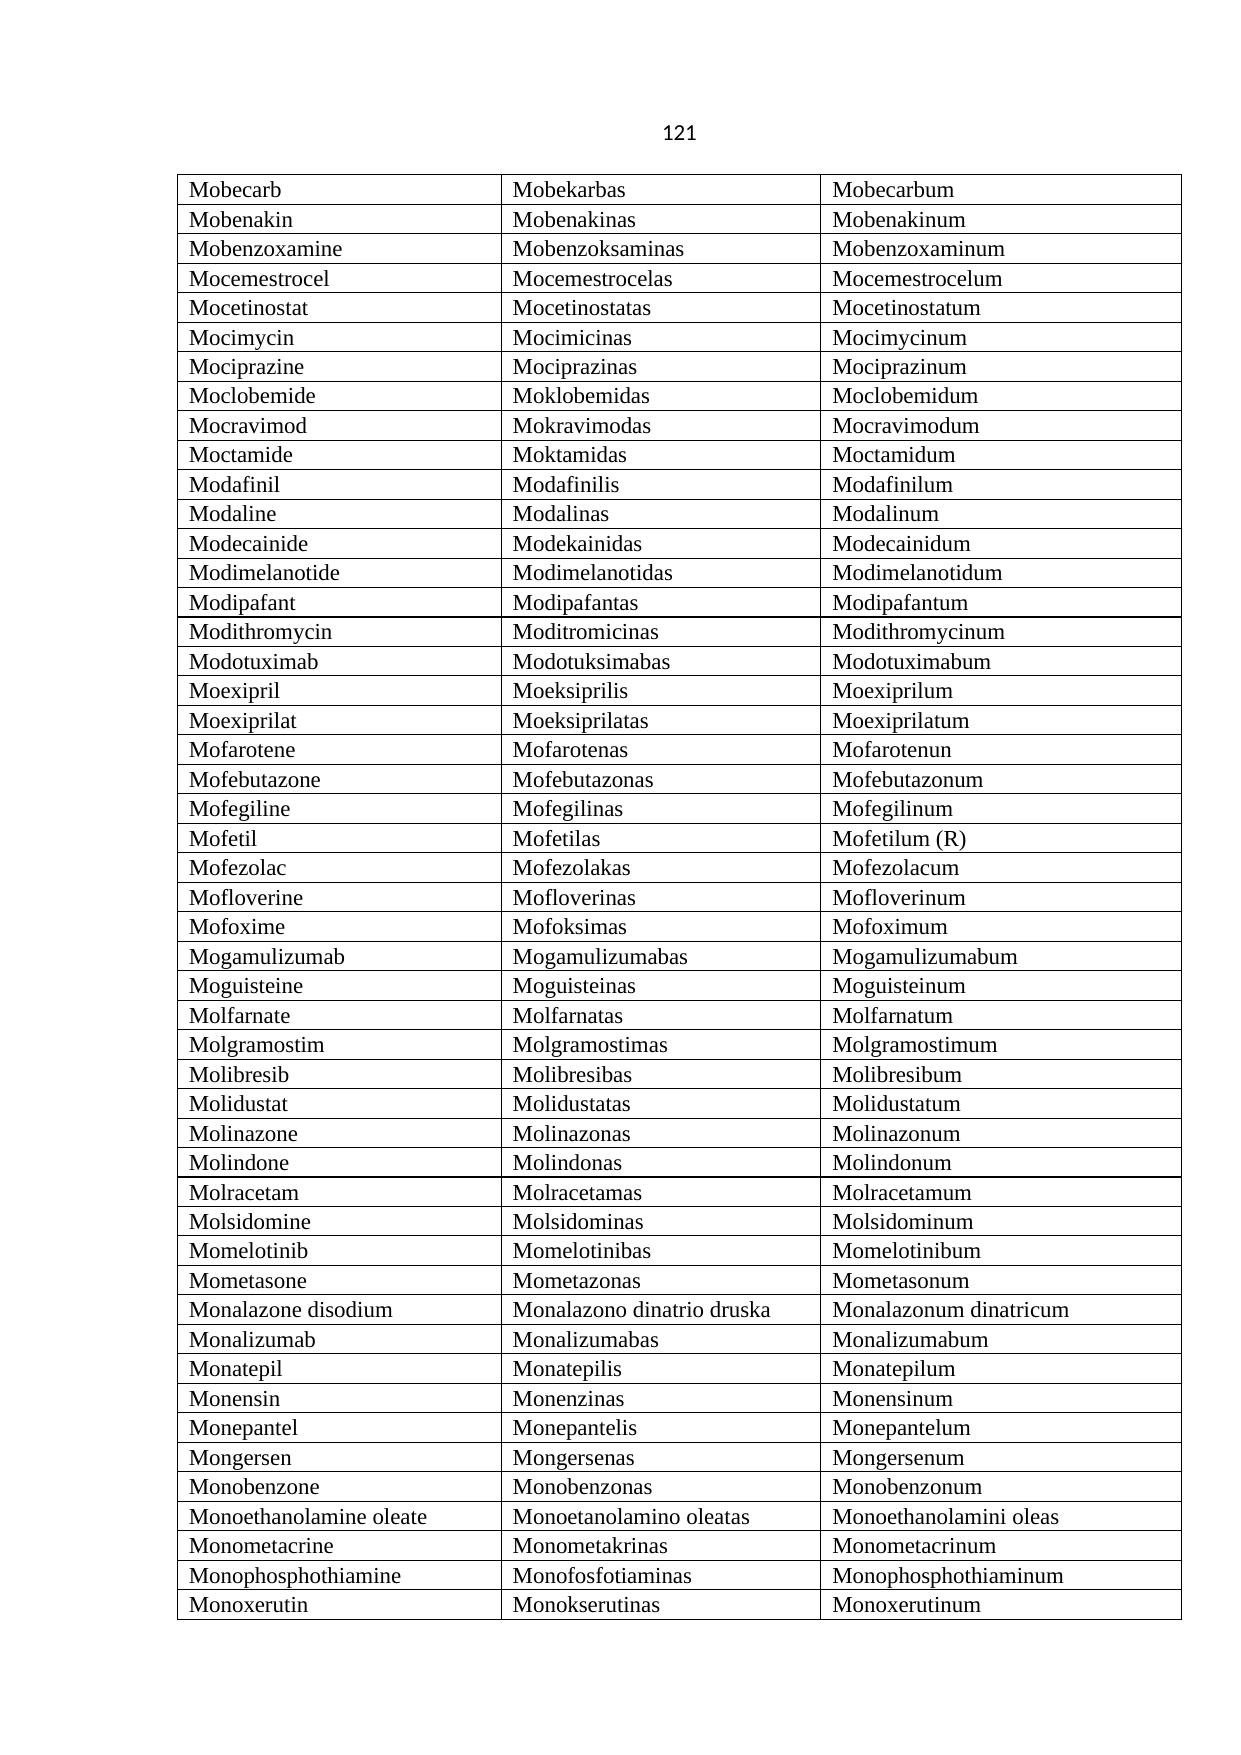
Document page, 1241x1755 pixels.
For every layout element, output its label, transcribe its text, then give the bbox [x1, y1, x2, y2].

table_cell Monalizumabas [502, 1325, 820, 1353]
table_cell Monepantel [178, 1413, 501, 1442]
table_cell Monepantelis [502, 1413, 820, 1442]
table_cell Moexiprilat [178, 706, 501, 734]
table_cell Mocimicinas [502, 323, 820, 351]
table_cell Monalazone disodium [178, 1295, 501, 1324]
table_cell Molsidominas [502, 1207, 820, 1235]
table_cell Mocravimod [178, 411, 501, 439]
table_cell Mobenzoxaminum [821, 234, 1181, 263]
table_cell Mofebutazonum [821, 765, 1181, 793]
table_cell Molibresibum [821, 1060, 1181, 1088]
table_cell Mocemestrocel [178, 264, 501, 292]
table_cell Moclobemide [178, 382, 501, 410]
table_cell Mobenakinum [821, 205, 1181, 233]
table_cell Monoxerutin [178, 1590, 501, 1619]
table_cell Molgramostimas [502, 1030, 820, 1058]
table_cell Monometacrine [178, 1531, 501, 1560]
table_cell Monepantelum [821, 1413, 1181, 1442]
table_cell Monophosphothiamine [178, 1561, 501, 1589]
table_cell Mociprazine [178, 352, 501, 381]
table_cell Molfarnatum [821, 1001, 1181, 1029]
table_cell Moctamide [178, 441, 501, 469]
table_cell Monalazono dinatrio druska [502, 1295, 820, 1324]
table_cell Mocemestrocelum [821, 264, 1181, 292]
table_cell Mokravimodas [502, 411, 820, 439]
table_cell Mofarotene [178, 735, 501, 764]
table_cell Molindone [178, 1148, 501, 1176]
table_cell Molfarnate [178, 1001, 501, 1029]
table_cell Moeksiprilis [502, 676, 820, 705]
table_cell Moguisteinas [502, 971, 820, 999]
table_cell Monalizumab [178, 1325, 501, 1353]
table_cell Mobecarbum [821, 175, 1181, 204]
table_cell Mogamulizumab [178, 942, 501, 970]
table_cell Monalizumabum [821, 1325, 1181, 1353]
table_cell Mofetilas [502, 824, 820, 852]
table_cell Molibresibas [502, 1060, 820, 1088]
table_cell Molindonas [502, 1148, 820, 1176]
table_cell Mofetilum (R) [821, 824, 1181, 852]
table_cell Mocetinostatas [502, 293, 820, 322]
table_cell Mofegilinum [821, 794, 1181, 823]
table_cell Molinazonum [821, 1119, 1181, 1147]
table_cell Modekainidas [502, 529, 820, 557]
table_cell Molinazonas [502, 1119, 820, 1147]
table_cell Monatepil [178, 1354, 501, 1383]
table_cell Monobenzonum [821, 1472, 1181, 1501]
table_cell Mofebutazonas [502, 765, 820, 793]
table_cell Molracetamum [821, 1178, 1181, 1206]
table_cell Mobenakin [178, 205, 501, 233]
table_cell Mofarotenas [502, 735, 820, 764]
table_cell Mofoxime [178, 912, 501, 941]
table_cell Mobecarb [178, 175, 501, 204]
table_cell Modimelanotide [178, 559, 501, 587]
table_cell Mobenzoxamine [178, 234, 501, 263]
table_cell Monenzinas [502, 1384, 820, 1412]
table_cell Mobekarbas [502, 175, 820, 204]
table_cell Mofezolakas [502, 853, 820, 882]
table_cell Monofosfotiaminas [502, 1561, 820, 1589]
table_cell Modotuksimabas [502, 647, 820, 675]
table_cell Monensin [178, 1384, 501, 1412]
table_cell Mobenakinas [502, 205, 820, 233]
table_cell Modalinum [821, 500, 1181, 528]
table_cell Monokserutinas [502, 1590, 820, 1619]
table_cell Modecainidum [821, 529, 1181, 557]
table_cell Mociprazinum [821, 352, 1181, 381]
table_cell Mocravimodum [821, 411, 1181, 439]
table_cell Molidustat [178, 1089, 501, 1117]
table_cell Monensinum [821, 1384, 1181, 1412]
table_cell Mometasone [178, 1266, 501, 1294]
table_cell Moexiprilatum [821, 706, 1181, 734]
table_cell Mofloverinas [502, 883, 820, 911]
table_cell Moexiprilum [821, 676, 1181, 705]
table_cell Monobenzonas [502, 1472, 820, 1501]
table_cell Mongersenas [502, 1443, 820, 1471]
table_cell Modithromycin [178, 618, 501, 646]
table_cell Moguisteine [178, 971, 501, 999]
table_cell Mofezolac [178, 853, 501, 882]
table_cell Molracetam [178, 1178, 501, 1206]
table_cell Modafinil [178, 470, 501, 498]
table_cell Molgramostim [178, 1030, 501, 1058]
table_cell Monometacrinum [821, 1531, 1181, 1560]
table_cell Molsidominum [821, 1207, 1181, 1235]
table_cell Mocetinostatum [821, 293, 1181, 322]
table_cell Moexipril [178, 676, 501, 705]
table_cell Mocimycinum [821, 323, 1181, 351]
table_cell Modipafantum [821, 588, 1181, 616]
table_cell Mofetil [178, 824, 501, 852]
table_cell Mongersenum [821, 1443, 1181, 1471]
table_cell Moguisteinum [821, 971, 1181, 999]
table_cell Mogamulizumabum [821, 942, 1181, 970]
table_cell Momelotinibum [821, 1236, 1181, 1265]
table_cell Monophosphothiaminum [821, 1561, 1181, 1589]
table_cell Modafinilum [821, 470, 1181, 498]
table_cell Moditromicinas [502, 618, 820, 646]
table_cell Mofezolacum [821, 853, 1181, 882]
table_cell Modithromycinum [821, 618, 1181, 646]
table_cell Mofoksimas [502, 912, 820, 941]
table_cell Moeksiprilatas [502, 706, 820, 734]
table_cell Monalazonum dinatricum [821, 1295, 1181, 1324]
table_cell Molindonum [821, 1148, 1181, 1176]
table_cell Mobenzoksaminas [502, 234, 820, 263]
table_cell Monobenzone [178, 1472, 501, 1501]
table_cell Mogamulizumabas [502, 942, 820, 970]
table_cell Monatepilis [502, 1354, 820, 1383]
table_cell Molidustatas [502, 1089, 820, 1117]
table_cell Mociprazinas [502, 352, 820, 381]
table_cell Mofloverinum [821, 883, 1181, 911]
table_cell Monoxerutinum [821, 1590, 1181, 1619]
table_cell Monoethanolamini oleas [821, 1502, 1181, 1530]
table_cell Modecainide [178, 529, 501, 557]
table_cell Modotuximabum [821, 647, 1181, 675]
table_cell Mofebutazone [178, 765, 501, 793]
table_cell Molracetamas [502, 1178, 820, 1206]
table_cell Mometazonas [502, 1266, 820, 1294]
table_cell Modotuximab [178, 647, 501, 675]
table_cell Mofegiline [178, 794, 501, 823]
table_cell Molibresib [178, 1060, 501, 1088]
table_cell Moktamidas [502, 441, 820, 469]
table_cell Modimelanotidas [502, 559, 820, 587]
table_cell Moctamidum [821, 441, 1181, 469]
table_cell Momelotinibas [502, 1236, 820, 1265]
table_cell Molgramostimum [821, 1030, 1181, 1058]
table_cell Moclobemidum [821, 382, 1181, 410]
table_cell Molinazone [178, 1119, 501, 1147]
table_cell Moklobemidas [502, 382, 820, 410]
table_cell Modimelanotidum [821, 559, 1181, 587]
table_cell Monoethanolamine oleate [178, 1502, 501, 1530]
table_cell Modafinilis [502, 470, 820, 498]
table_cell Mofoximum [821, 912, 1181, 941]
table_cell Modipafantas [502, 588, 820, 616]
table_cell Mofloverine [178, 883, 501, 911]
table_cell Mofegilinas [502, 794, 820, 823]
table_cell Monoetanolamino oleatas [502, 1502, 820, 1530]
table_cell Mofarotenun [821, 735, 1181, 764]
table_cell Mometasonum [821, 1266, 1181, 1294]
table_cell Modipafant [178, 588, 501, 616]
table_cell Molsidomine [178, 1207, 501, 1235]
table_cell Modaline [178, 500, 501, 528]
table_cell Mocimycin [178, 323, 501, 351]
table_cell Mocemestrocelas [502, 264, 820, 292]
table_cell Mongersen [178, 1443, 501, 1471]
table_cell Modalinas [502, 500, 820, 528]
table_cell Monometakrinas [502, 1531, 820, 1560]
table_cell Momelotinib [178, 1236, 501, 1265]
table_cell Mocetinostat [178, 293, 501, 322]
table_cell Molidustatum [821, 1089, 1181, 1117]
table_cell Monatepilum [821, 1354, 1181, 1383]
table_cell Molfarnatas [502, 1001, 820, 1029]
